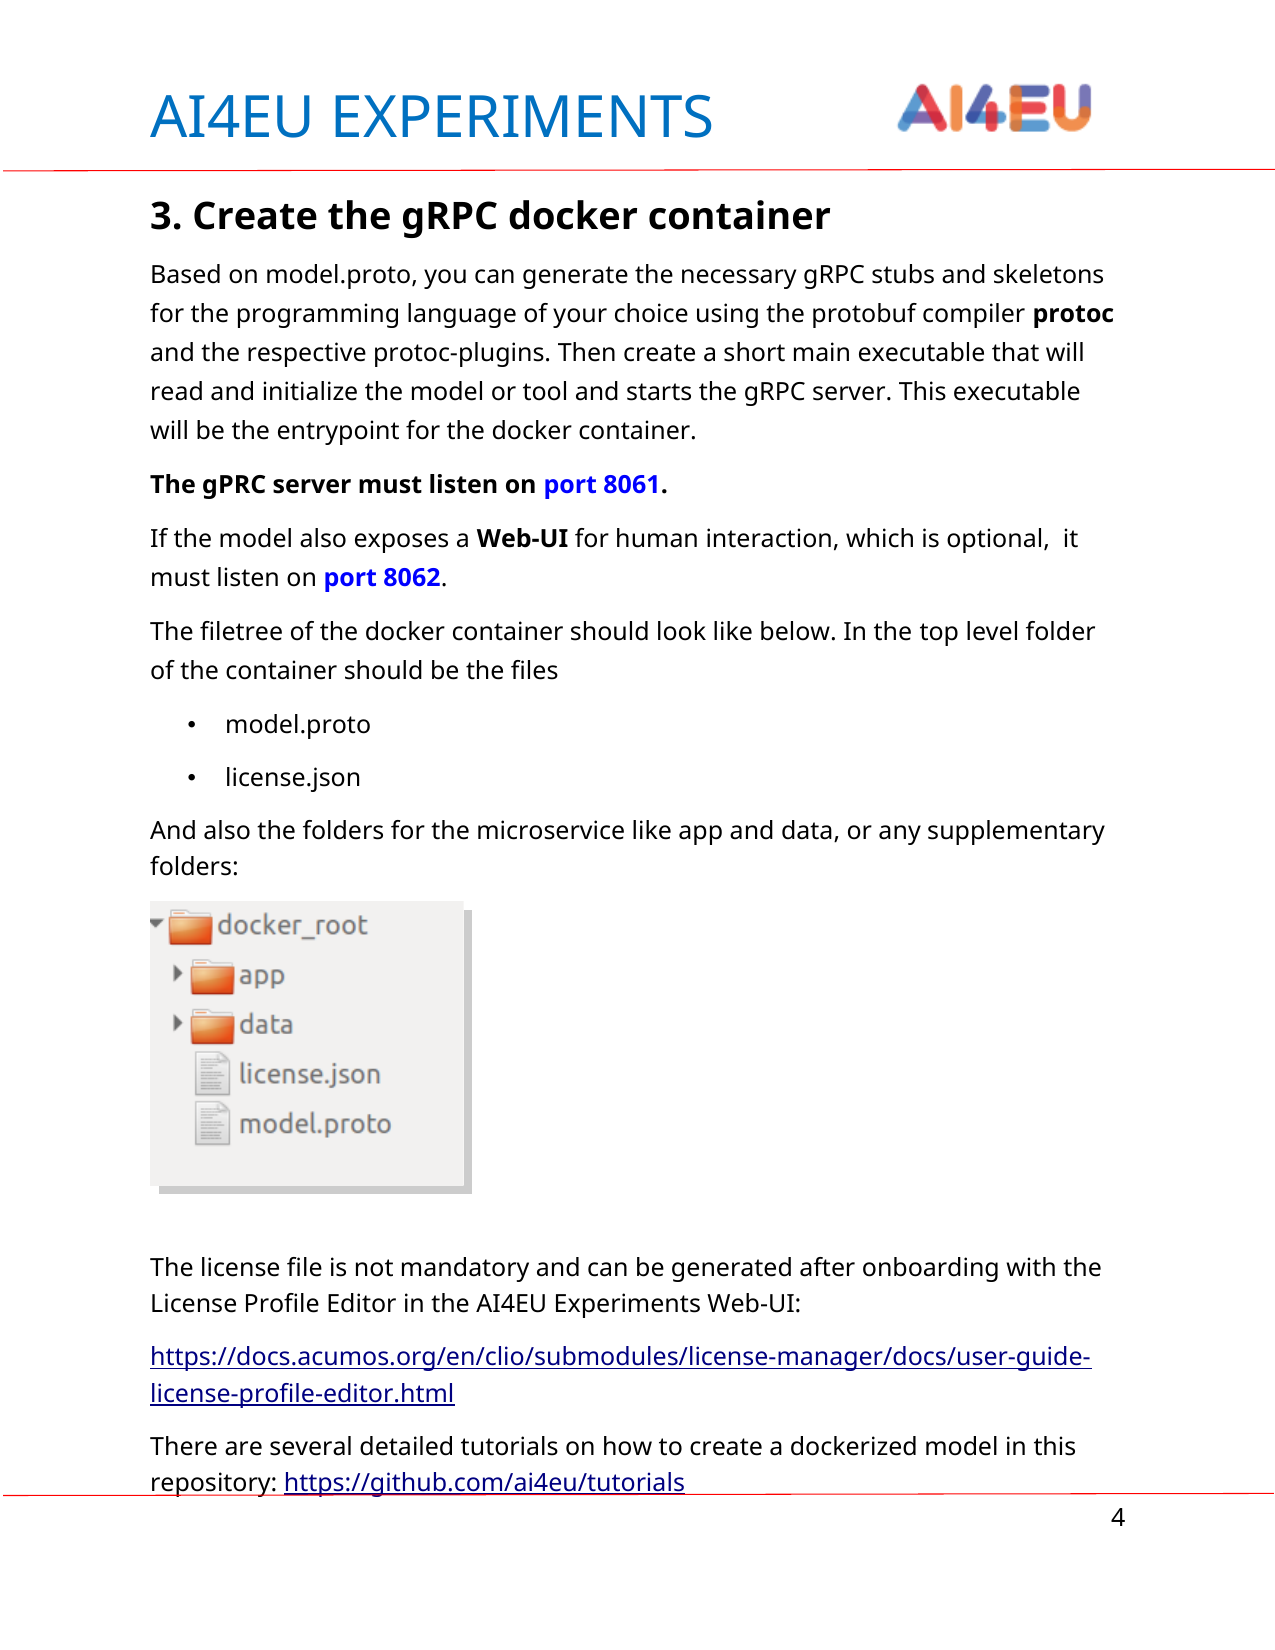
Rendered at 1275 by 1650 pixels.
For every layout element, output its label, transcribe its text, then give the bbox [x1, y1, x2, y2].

text The filetree of the docker container should look like below. In the top level folder of the container should be the files [150, 613, 1125, 687]
text There are several detailed tutorials on how to create a dockerized model in this repository: https://github.com/ai4eu/tutorials [150, 1428, 1125, 1494]
text And also the folders for the microservice like app and data, or any supplementary folders: [150, 812, 1125, 883]
text Based on model.proto, you can generate the necessary gRPC stubs and skeletons for the programming language of your choice using the protobuf compiler protoc and the respective protoc-plugins. Then create a short main executable that will read and initialize the model or tool and starts the gRPC server. This executable will be the entrypoint for the docker container. [150, 256, 1125, 447]
text https://docs.acumos.org/en/clio/submodules/license-manager/docs/user-guide-license-profile-editor.html [150, 1339, 1125, 1409]
text The gPRC server must listen on port 8061. [150, 467, 1125, 501]
text If the model also exposes a Web-UI for human interaction, which is optional, it must listen on port 8062. [150, 520, 1125, 594]
list model.proto [187, 706, 1125, 740]
list license.json [187, 759, 1125, 793]
text [150, 1495, 1125, 1499]
picture [150, 901, 464, 1186]
subtitle 3. Create the gRPC docker container [150, 188, 1125, 240]
picture [892, 78, 1099, 143]
text The license file is not mandatory and can be generated after onboarding with the License Profile Editor in the AI4EU Experiments Web-UI: [150, 1249, 1125, 1320]
